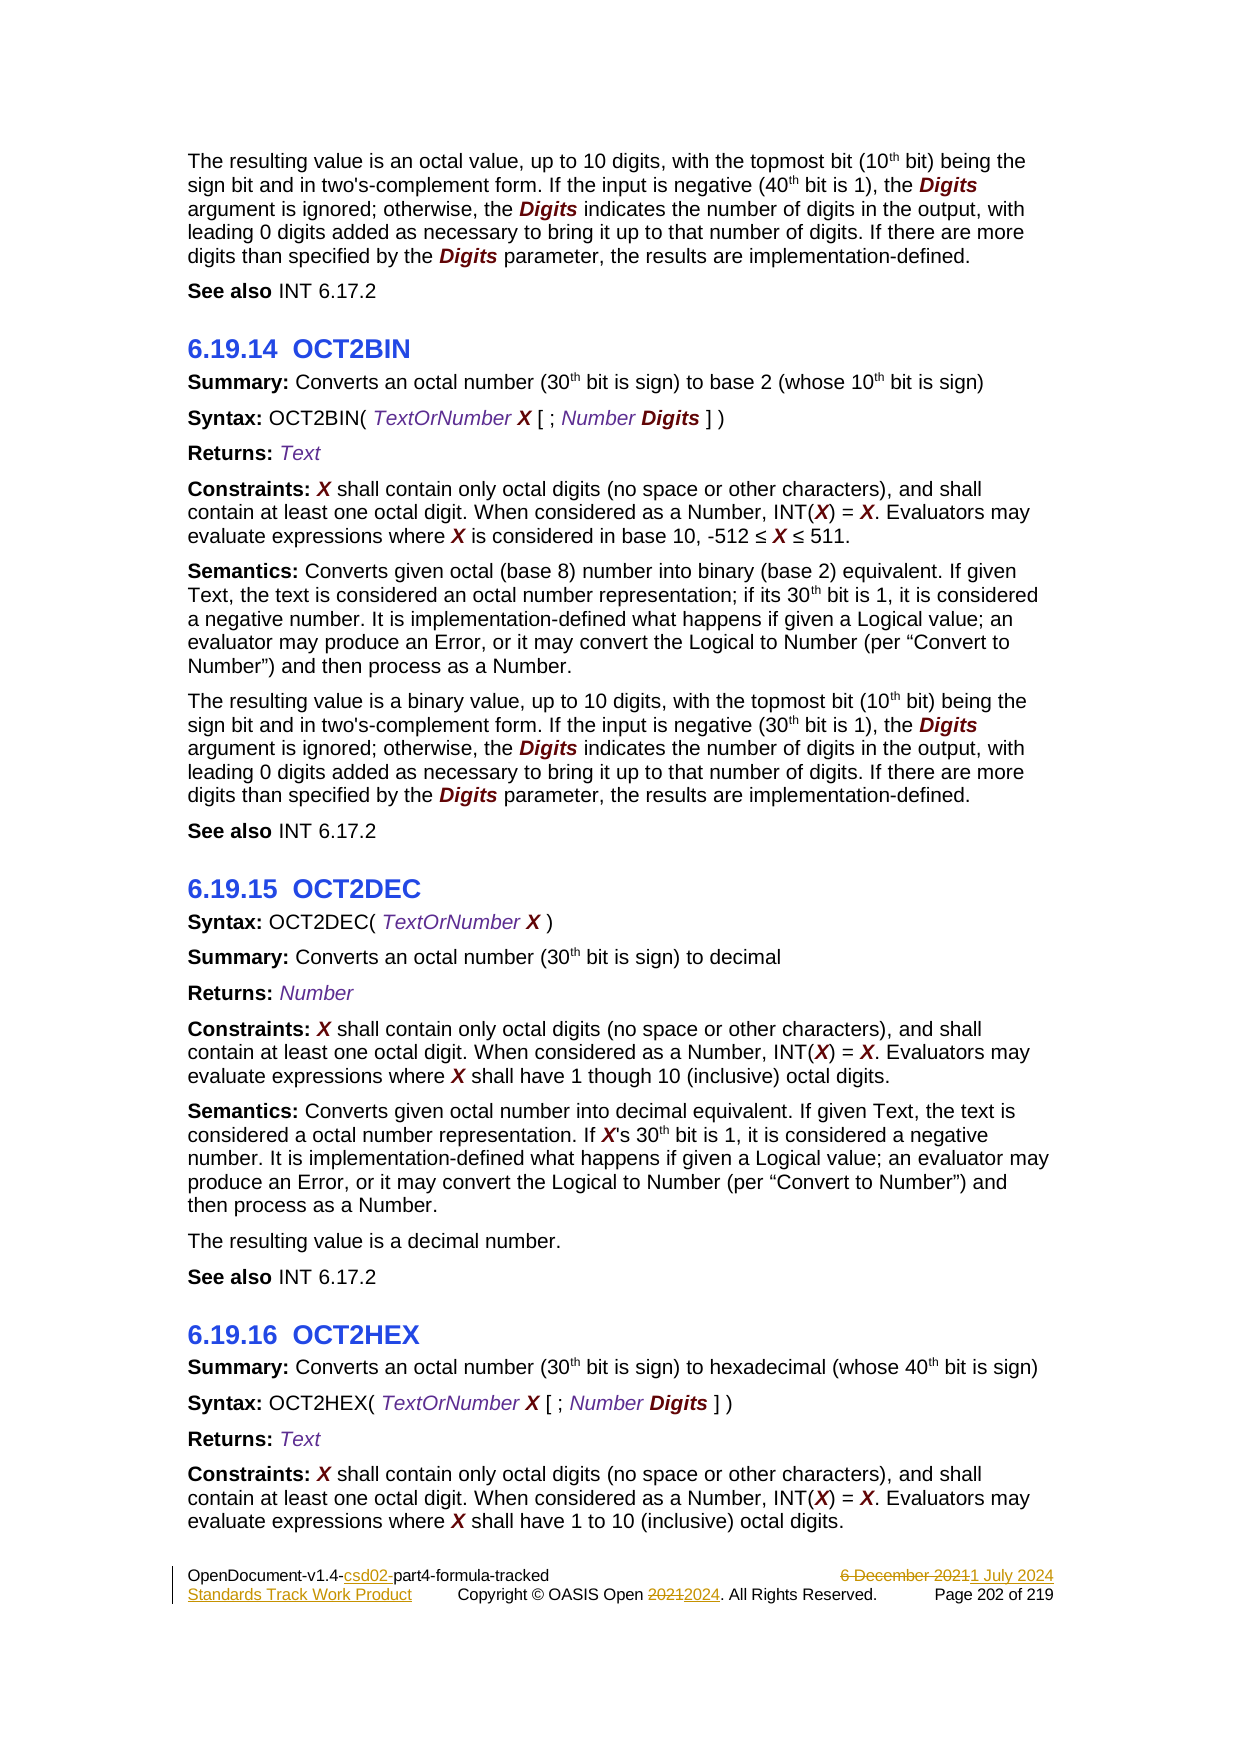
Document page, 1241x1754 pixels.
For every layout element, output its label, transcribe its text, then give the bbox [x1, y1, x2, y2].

text Syntax: OCT2DEC( TextOrNumber X ) [187, 910, 1053, 934]
subtitle OCT2DEC [187, 874, 1053, 904]
text Constraints: X shall contain only octal digits (no space or other characters), and shall contain at least one octal digit. When considered as a Number, INT(X) = X. Evaluators may evaluate expressions where X shall have 1 though 10 (inclusive) octal digits. [187, 1017, 1053, 1088]
text Syntax: OCT2BIN( TextOrNumber X [ ; Number Digits ] ) [187, 406, 1053, 429]
text Summary: Converts an octal number (30th bit is sign) to hexadecimal (whose 40th bit is sign) [187, 1356, 1053, 1379]
text Returns: Number [187, 981, 1053, 1005]
text Semantics: Converts given octal (base 8) number into binary (base 2) equivalent. If given Text, the text is considered an octal number representation; if its 30th bit is 1, it is considered a negative number. It is implementation-defined what happens if given a Logical value; an evaluator may produce an Error, or it may convert the Logical to Number (per “Convert to Number”) and then process as a Number. [187, 560, 1053, 678]
text See also INT 6.17.2 [187, 819, 1053, 843]
text Constraints: X shall contain only octal digits (no space or other characters), and shall contain at least one octal digit. When considered as a Number, INT(X) = X. Evaluators may evaluate expressions where X shall have 1 to 10 (inclusive) octal digits. [187, 1463, 1053, 1533]
text The resulting value is an octal value, up to 10 digits, with the topmost bit (10th bit) being the sign bit and in two's-complement form. If the input is negative (40th bit is 1), the Digits argument is ignored; otherwise, the Digits indicates the number of digits in the output, with leading 0 digits added as necessary to bring it up to that number of digits. If there are more digits than specified by the Digits parameter, the results are implementation-defined. [187, 150, 1053, 268]
text Returns: Text [187, 442, 1053, 465]
text The resulting value is a binary value, up to 10 digits, with the topmost bit (10th bit) being the sign bit and in two's-complement form. If the input is negative (30th bit is 1), the Digits argument is ignored; otherwise, the Digits indicates the number of digits in the output, with leading 0 digits added as necessary to bring it up to that number of digits. If there are more digits than specified by the Digits parameter, the results are implementation-defined. [187, 690, 1053, 807]
text Syntax: OCT2HEX( TextOrNumber X [ ; Number Digits ] ) [187, 1391, 1053, 1415]
text Semantics: Converts given octal number into decimal equivalent. If given Text, the text is considered a octal number representation. If X's 30th bit is 1, it is considered a negative number. It is implementation-defined what happens if given a Logical value; an evaluator may produce an Error, or it may convert the Logical to Number (per “Convert to Number”) and then process as a Number. [187, 1100, 1053, 1217]
text Constraints: X shall contain only octal digits (no space or other characters), and shall contain at least one octal digit. When considered as a Number, INT(X) = X. Evaluators may evaluate expressions where X is considered in base 10, -512 ≤ X ≤ 511. [187, 477, 1053, 548]
text Returns: Text [187, 1427, 1053, 1451]
text See also INT 6.17.2 [187, 1265, 1053, 1289]
text The resulting value is a decimal number. [187, 1229, 1053, 1253]
subtitle OCT2BIN [187, 334, 1053, 364]
text Summary: Converts an octal number (30th bit is sign) to decimal [187, 946, 1053, 969]
text See also INT 6.17.2 [187, 280, 1053, 303]
subtitle OCT2HEX [187, 1320, 1053, 1350]
text Summary: Converts an octal number (30th bit is sign) to base 2 (whose 10th bit is sign) [187, 370, 1053, 394]
